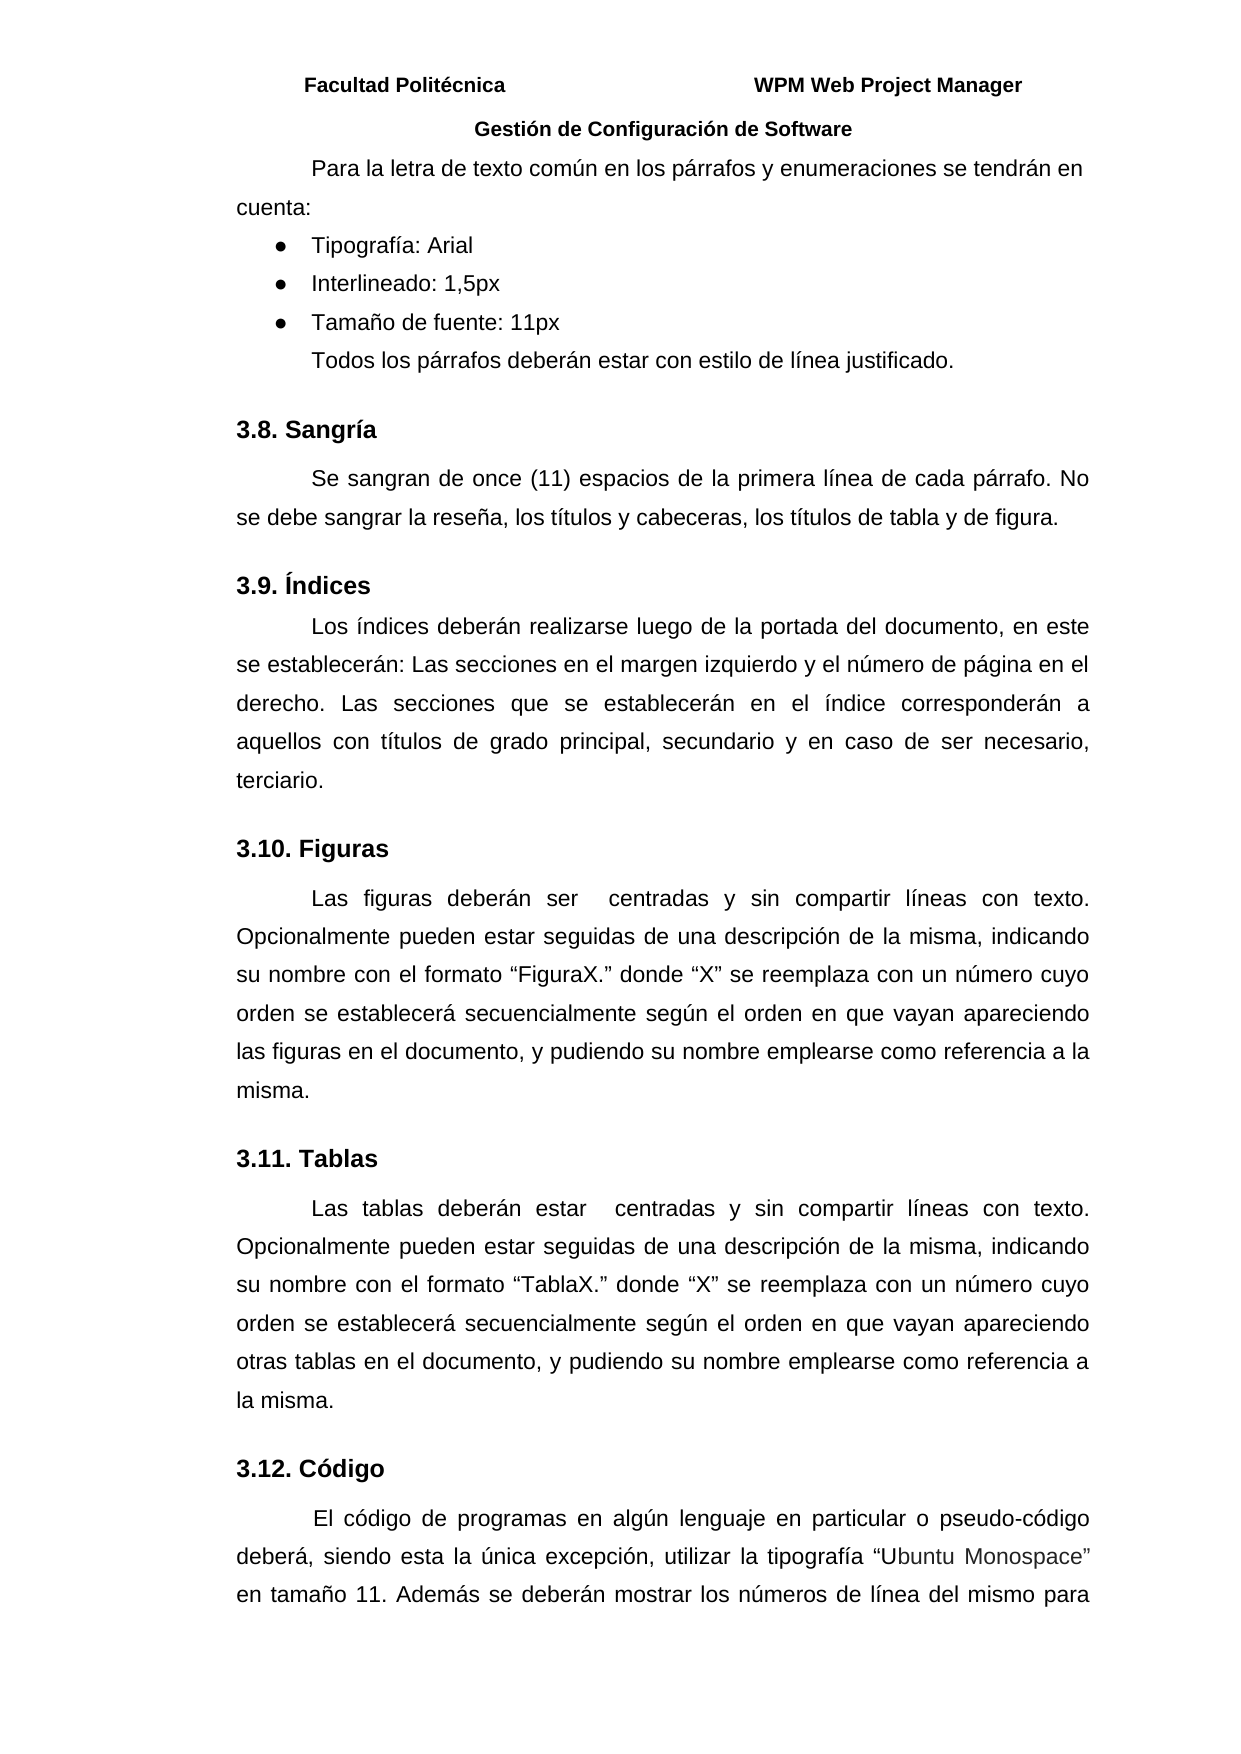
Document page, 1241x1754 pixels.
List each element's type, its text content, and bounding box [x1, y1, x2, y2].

subtitle 3.11. Tablas [236, 1145, 1090, 1173]
list Interlineado: 1,5px [274, 271, 1090, 297]
subtitle 3.10. Figuras [236, 835, 1090, 863]
text Los índices deberán realizarse luego de la portada del documento, en este se establecerán: Las secciones en el margen izquierdo y el número de página en el derecho. Las secciones que se establecerán en el índice corresponderán a aquellos con títulos de grado principal, secundario y en caso de ser necesario, terciario. [236, 614, 1090, 793]
subtitle El código de programas en algún lenguaje en particular o pseudo-código deberá, siendo esta la única excepción, utilizar la tipografía “Ubuntu Monospace” en tamaño 11. Además se deberán mostrar los números de línea del mismo para [236, 1505, 1090, 1608]
subtitle Las figuras deberán ser centradas y sin compartir líneas con texto. Opcionalmente pueden estar seguidas de una descripción de la misma, indicando su nombre con el formato “FiguraX.” donde “X” se reemplaza con un número cuyo orden se establecerá secuencialmente según el orden en que vayan apareciendo las figuras en el documento, y pudiendo su nombre emplearse como referencia a la misma. [236, 885, 1090, 1103]
subtitle Las tablas deberán estar centradas y sin compartir líneas con texto. Opcionalmente pueden estar seguidas de una descripción de la misma, indicando su nombre con el formato “TablaX.” donde “X” se reemplaza con un número cuyo orden se establecerá secuencialmente según el orden en que vayan apareciendo otras tablas en el documento, y pudiendo su nombre emplearse como referencia a la misma. [236, 1195, 1090, 1413]
subtitle 3.8. Sangría [236, 416, 1090, 443]
subtitle 3.9. Índices [236, 572, 1090, 600]
list Tamaño de fuente: 11px [274, 309, 1090, 335]
text Se sangran de once (11) espacios de la primera línea de cada párrafo. No se debe sangrar la reseña, los títulos y cabeceras, los títulos de tabla y de figura. [236, 466, 1090, 530]
subtitle 3.12. Código [236, 1455, 1090, 1483]
list Tipografía: Arial [274, 233, 1090, 258]
text Para la letra de texto común en los párrafos y enumeraciones se tendrán en cuenta: [236, 156, 1090, 220]
text Todos los párrafos deberán estar con estilo de línea justificado. [236, 348, 1090, 374]
